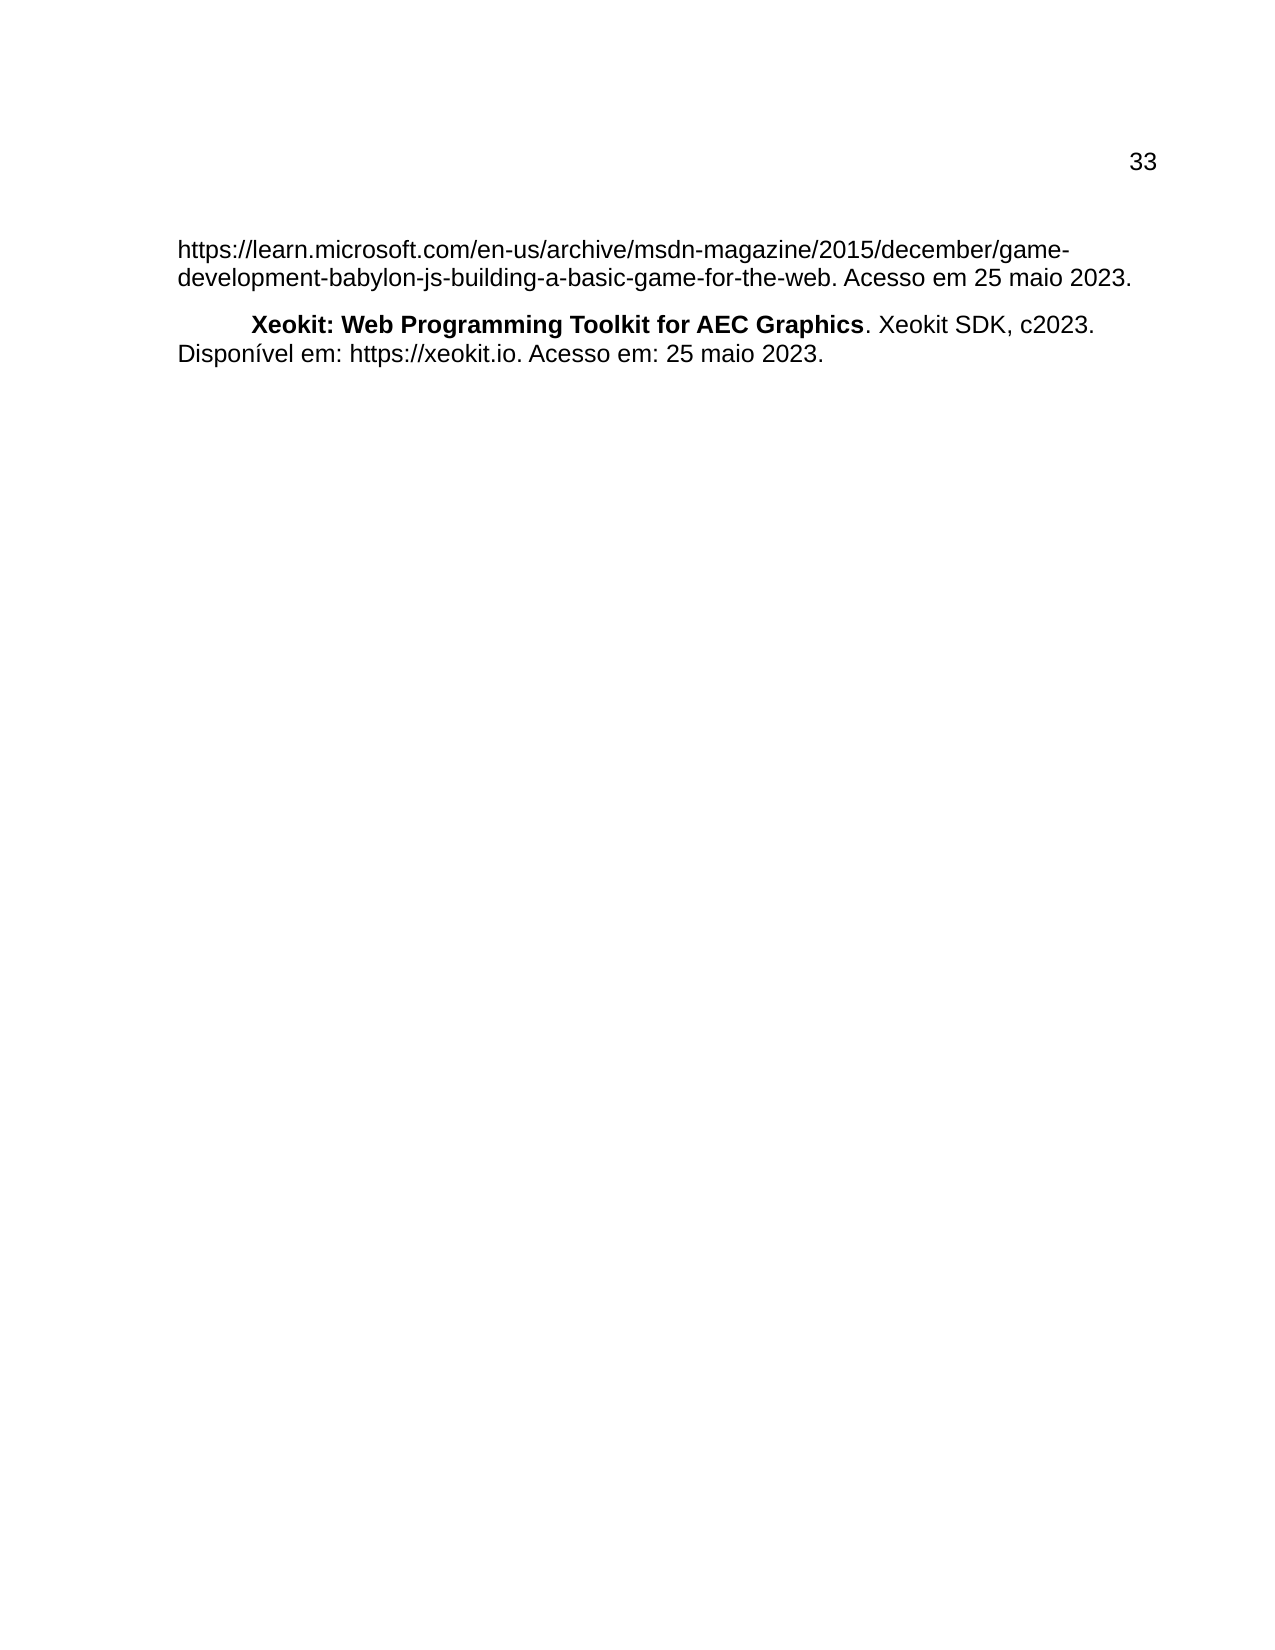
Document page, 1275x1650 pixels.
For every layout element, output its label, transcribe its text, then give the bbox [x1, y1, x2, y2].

text Xeokit: Web Programming Toolkit for AEC Graphics. Xeokit SDK, c2023. Disponível em: https://xeokit.io. Acesso em: 25 maio 2023. [177, 310, 1157, 367]
text https://learn.microsoft.com/en-us/archive/msdn-magazine/2015/december/game-development-babylon-js-building-a-basic-game-for-the-web. Acesso em 25 maio 2023. [177, 235, 1157, 292]
